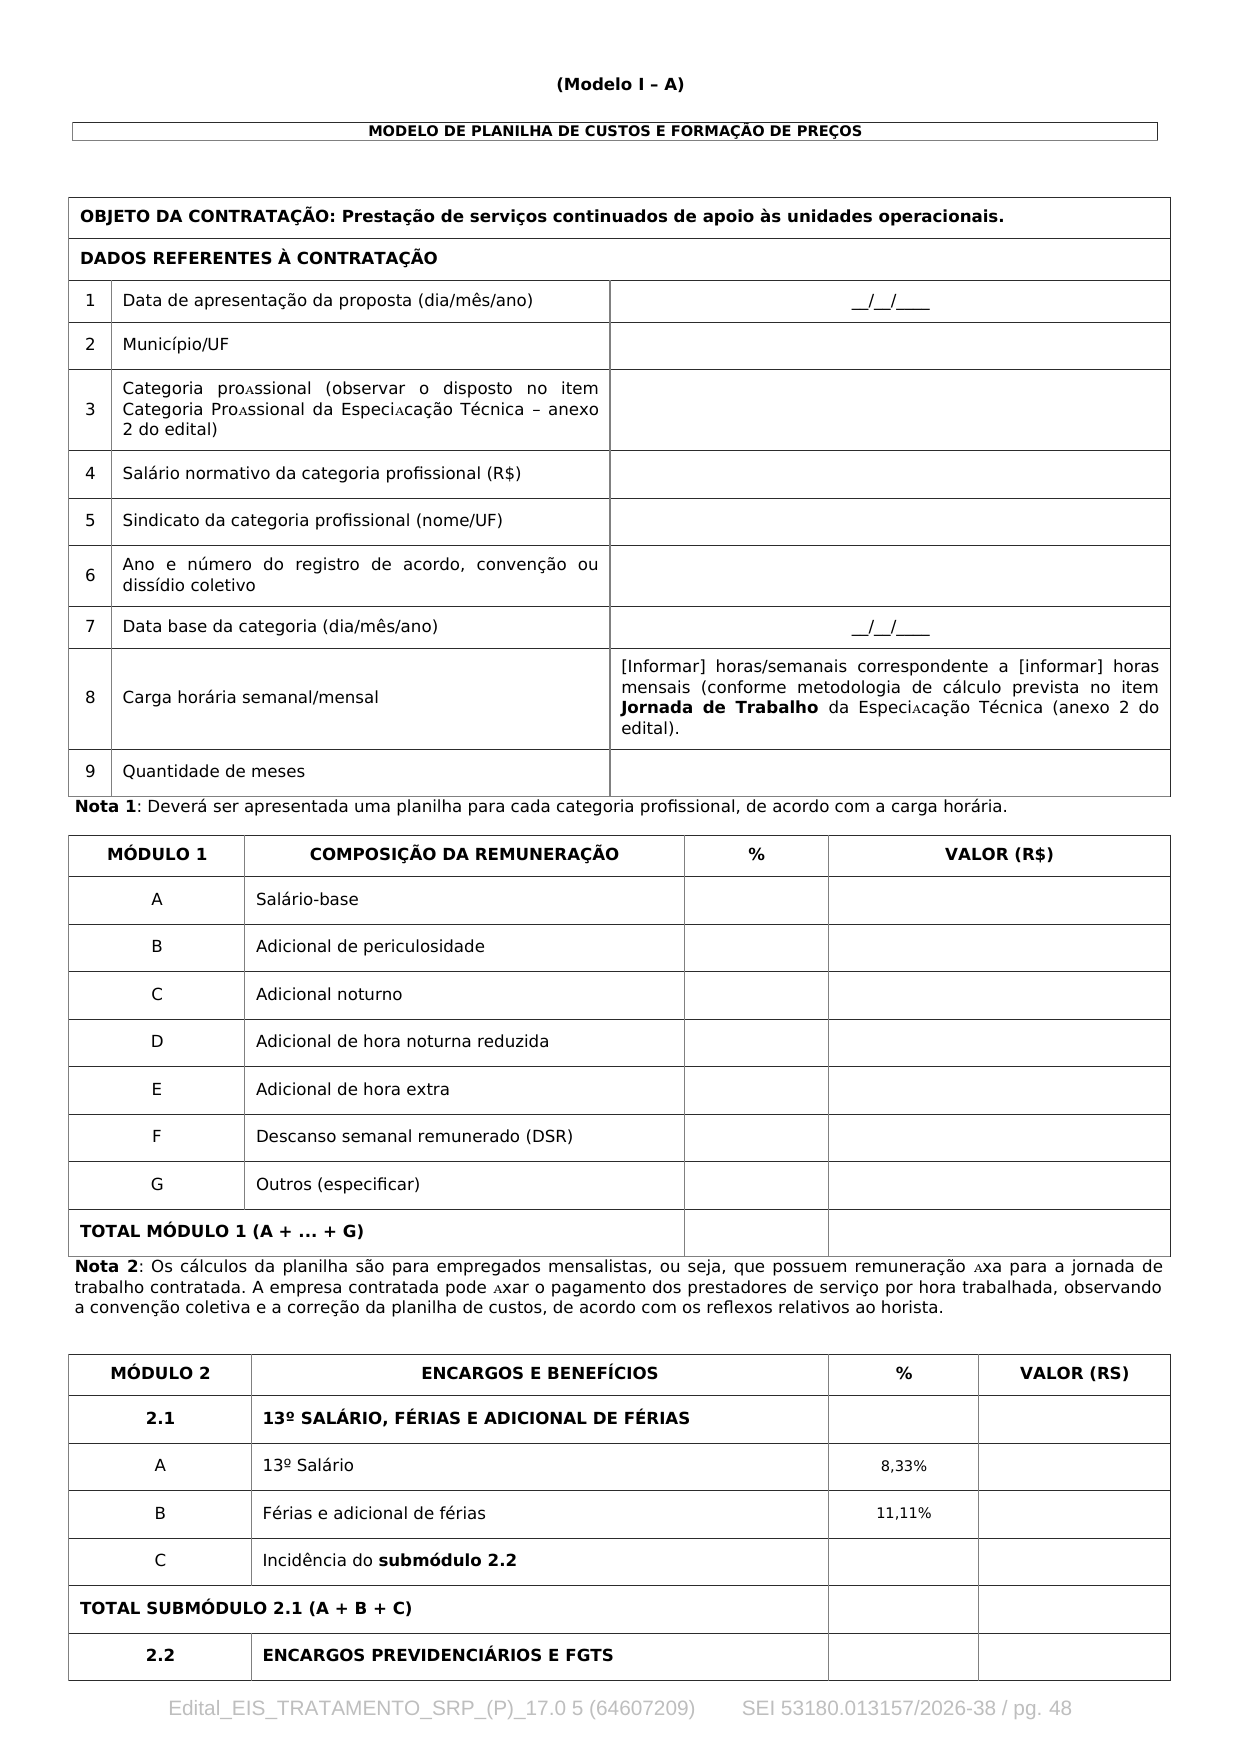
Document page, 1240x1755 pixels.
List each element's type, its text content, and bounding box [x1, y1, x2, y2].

table_cell Salário-base [245, 877, 684, 924]
table_cell [829, 972, 1170, 1019]
table_cell [685, 1162, 828, 1209]
table_cell G [69, 1162, 244, 1209]
table_cell Adicional noturno [245, 972, 684, 1019]
table_cell DADOS REFERENTES À CONTRATAÇÃO [69, 239, 1170, 280]
table_cell 2 [69, 323, 111, 369]
table_cell Categoria prossional (observar o disposto no item Categoria Prossional da Especicação Técnica – anexo 2 do edital) [112, 370, 609, 450]
table_cell [829, 877, 1170, 924]
table_cell [979, 1491, 1170, 1538]
table_cell Adicional de hora extra [245, 1067, 684, 1114]
table_cell [979, 1634, 1170, 1680]
table_cell E [69, 1067, 244, 1114]
table_cell Salário normativo da categoria profissional (R$) [112, 451, 609, 497]
table_cell 3 [69, 370, 111, 450]
table_cell [611, 499, 1170, 545]
text Nota 1: Deverá ser apresentada uma planilha para cada categoria profissional, de acordo com a carga horária. [74, 797, 1164, 816]
table_cell Adicional de hora noturna reduzida [245, 1020, 684, 1066]
table_cell A [69, 877, 244, 924]
table_cell [829, 1586, 978, 1633]
table_header VALOR (RS) [979, 1355, 1170, 1395]
table_cell Ano e número do registro de acordo, convenção ou dissídio coletivo [112, 546, 609, 606]
table_cell [979, 1444, 1170, 1490]
table_cell [685, 1115, 828, 1161]
table_cell 5 [69, 499, 111, 545]
table_header % [685, 836, 828, 876]
table_cell ENCARGOS PREVIDENCIÁRIOS E FGTS [252, 1634, 828, 1680]
table_cell 6 [69, 546, 111, 606]
table_cell 7 [69, 607, 111, 648]
table_cell [Informar] horas/semanais correspondente a [informar] horas mensais (conforme metodologia de cálculo prevista no item Jornada de Trabalho da Especicação Técnica (anexo 2 do edital). [611, 649, 1170, 748]
table_cell 13º Salário [252, 1444, 828, 1490]
table_cell [979, 1396, 1170, 1443]
table_cell [685, 877, 828, 924]
table_cell A [69, 1444, 251, 1490]
table_cell [829, 925, 1170, 971]
table_cell B [69, 925, 244, 971]
table_header OBJETO DA CONTRATAÇÃO: Prestação de serviços continuados de apoio às unidades operacionais. [69, 198, 1170, 238]
table_header % [829, 1355, 978, 1395]
table_cell 9 [69, 750, 111, 796]
table_cell 4 [69, 451, 111, 497]
table_cell Município/UF [112, 323, 609, 369]
table_cell TOTAL MÓDULO 1 (A + ... + G) [69, 1210, 684, 1256]
table_cell [611, 546, 1170, 606]
table_cell Incidência do submódulo 2.2 [252, 1539, 828, 1585]
table_header MÓDULO 1 [69, 836, 244, 876]
table_cell 1 [69, 281, 111, 322]
table_cell TOTAL SUBMÓDULO 2.1 (A + B + C) [69, 1586, 828, 1633]
table_cell __/__/____ [611, 607, 1170, 648]
table_cell [829, 1634, 978, 1680]
table_cell [829, 1067, 1170, 1114]
table_cell [829, 1020, 1170, 1066]
table_cell Sindicato da categoria profissional (nome/UF) [112, 499, 609, 545]
table_header MÓDULO 2 [69, 1355, 251, 1395]
table_cell Descanso semanal remunerado (DSR) [245, 1115, 684, 1161]
table_cell Férias e adicional de férias [252, 1491, 828, 1538]
table_cell 2.1 [69, 1396, 251, 1443]
text Nota 2: Os cálculos da planilha são para empregados mensalistas, ou seja, que possuem remuneração xa para a jornada de trabalho contratada. A empresa contratada pode xar o pagamento dos prestadores de serviço por hora trabalhada, observando a convenção coletiva e a correção da planilha de custos, de acordo com os reflexos relativos ao horista. [74, 1257, 1164, 1317]
table_cell [829, 1210, 1170, 1256]
table_cell 11,11% [829, 1491, 978, 1538]
table_cell C [69, 1539, 251, 1585]
table_cell [611, 370, 1170, 450]
table_cell [611, 323, 1170, 369]
table_header COMPOSIÇÃO DA REMUNERAÇÃO [245, 836, 684, 876]
table_cell [979, 1586, 1170, 1633]
table_cell [829, 1396, 978, 1443]
table_cell [685, 1020, 828, 1066]
table_cell Data de apresentação da proposta (dia/mês/ano) [112, 281, 609, 322]
table_cell 8,33% [829, 1444, 978, 1490]
table_cell [685, 925, 828, 971]
table_cell [979, 1539, 1170, 1585]
table_cell 8 [69, 649, 111, 748]
table_cell D [69, 1020, 244, 1066]
table_cell Outros (especificar) [245, 1162, 684, 1209]
text MODELO DE PLANILHA DE CUSTOS E FORMAÇÃO DE PREÇOS [73, 123, 1157, 140]
table_cell [685, 972, 828, 1019]
table_cell 13º SALÁRIO, FÉRIAS E ADICIONAL DE FÉRIAS [252, 1396, 828, 1443]
table_cell 2.2 [69, 1634, 251, 1680]
table_header ENCARGOS E BENEFÍCIOS [252, 1355, 828, 1395]
table_cell Quantidade de meses [112, 750, 609, 796]
table_cell [829, 1115, 1170, 1161]
table_cell [829, 1162, 1170, 1209]
table_cell [829, 1539, 978, 1585]
table_cell Data base da categoria (dia/mês/ano) [112, 607, 609, 648]
table_cell Adicional de periculosidade [245, 925, 684, 971]
subtitle (Modelo I – A) [76, 75, 1164, 94]
table_cell [611, 750, 1170, 796]
table_cell Carga horária semanal/mensal [112, 649, 609, 748]
table_cell __/__/____ [611, 281, 1170, 322]
table_cell C [69, 972, 244, 1019]
table_cell [685, 1067, 828, 1114]
table_cell F [69, 1115, 244, 1161]
table_header VALOR (R$) [829, 836, 1170, 876]
table_cell [685, 1210, 828, 1256]
table_cell B [69, 1491, 251, 1538]
table_cell [611, 451, 1170, 497]
